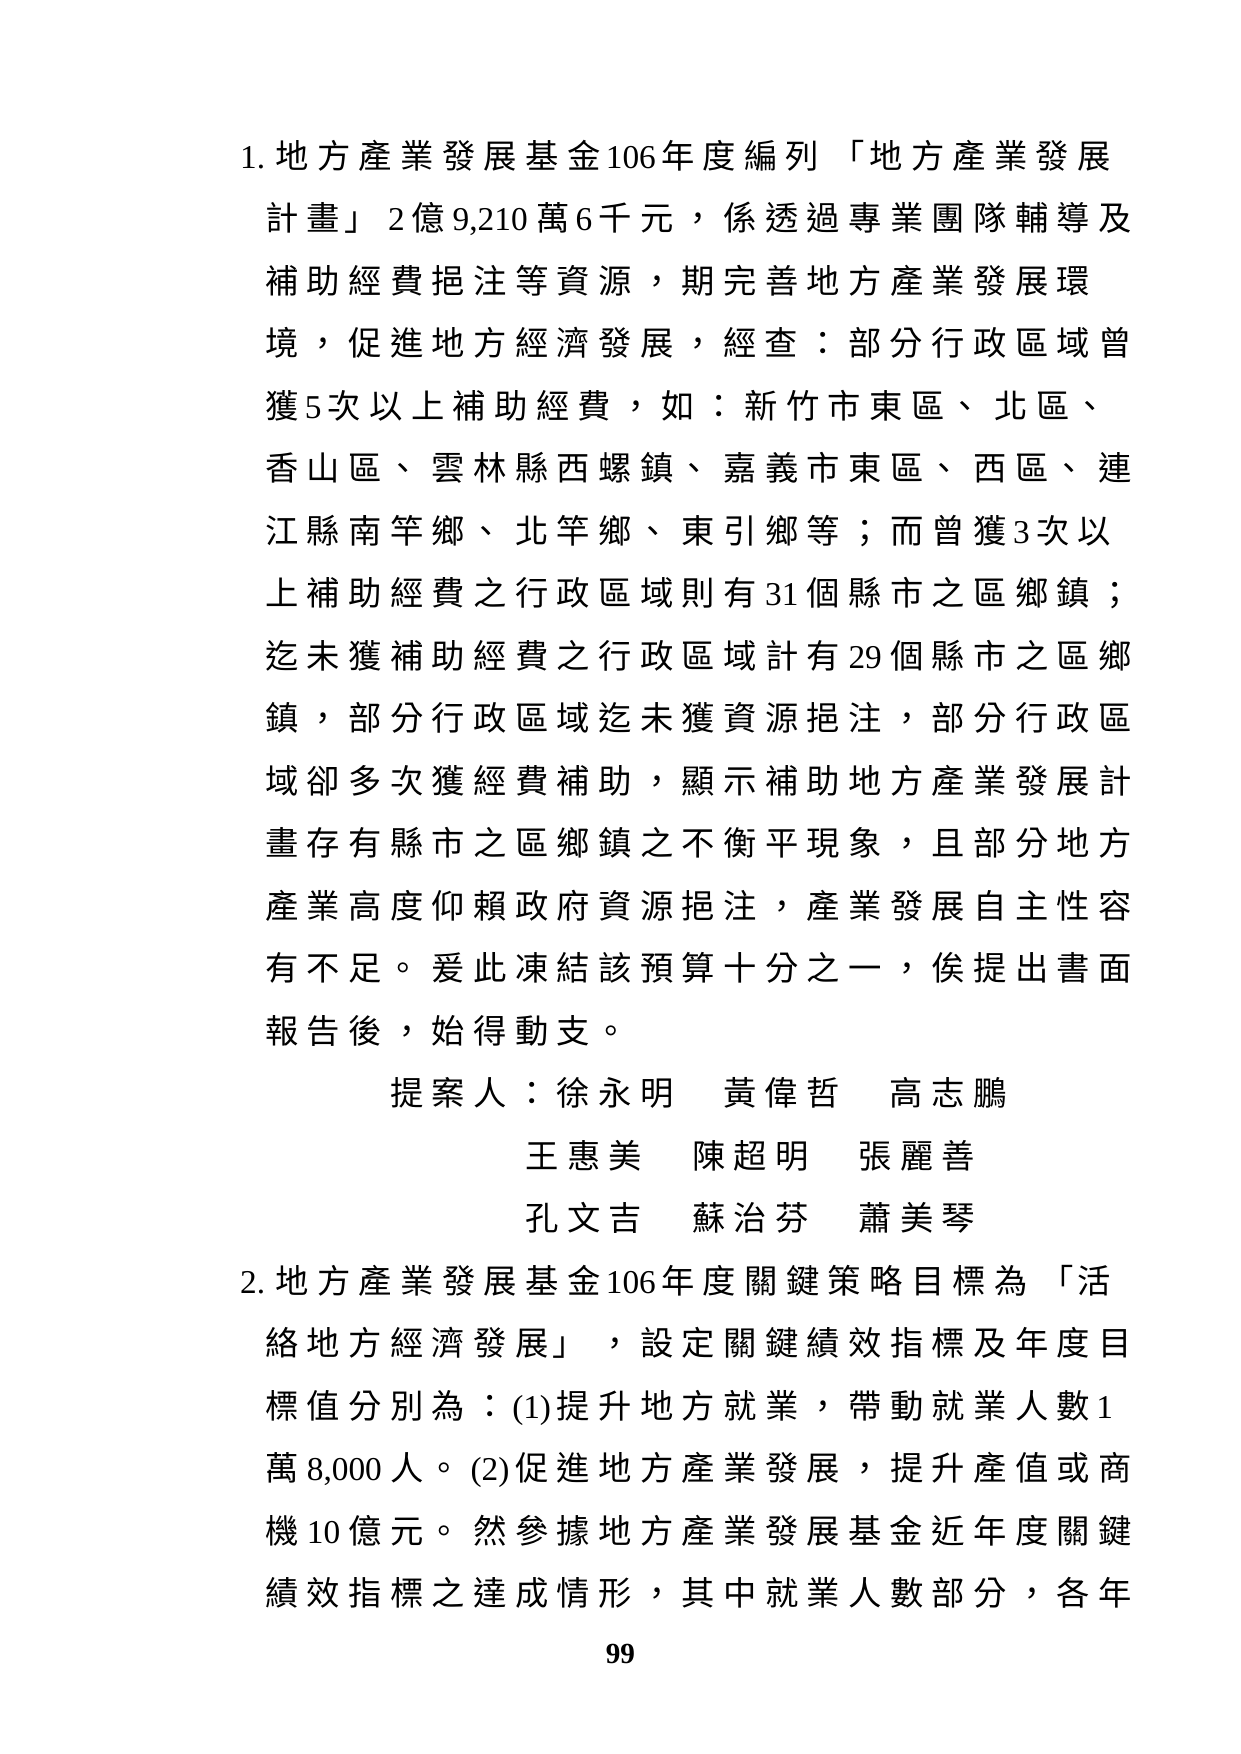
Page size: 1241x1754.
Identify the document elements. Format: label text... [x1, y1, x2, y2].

list 地方產業發展基金106年度關鍵策略目標為「活絡地方經濟發展」，設定關鍵績效指標及年度目標值分別為：(1)提升地方就業，帶動就業人數1萬8,000人。(2)促進地方產業發展，提升產值或商機10億元。然參據地方產業發展基金近年度關鍵績效指標之達成情形，其中就業人數部分，各年 [231, 1237, 1136, 1612]
text 提案人：徐永明 黃偉哲 高志鵬 王惠美 陳超明 張麗善 孔文吉 蘇治芬 蕭美琴 [382, 1050, 1032, 1237]
list 地方產業發展基金106年度編列「地方產業發展計畫」2億9,210萬6千元，係透過專業團隊輔導及補助經費挹注等資源，期完善地方產業發展環境，促進地方經濟發展，經查：部分行政區域曾獲5次以上補助經費，如：新竹市東區、北區、香山區、雲林縣西螺鎮、嘉義市東區、西區、連江縣南竿鄉、北竿鄉、東引鄉等；而曾獲3次以上補助經費之行政區域則有31個縣市之區鄉鎮；迄未獲補助經費之行政區域計有29個縣市之區鄉鎮，部分行政區域迄未獲資源挹注，部分行政區域卻多次獲經費補助，顯示補助地方產業發展計畫存有縣市之區鄉鎮之不衡平現象，且部分地方產業高度仰賴政府資源挹注，產業發展自主性容有不足。爰此凍結該預算十分之一，俟提出書面報告後，始得動支。 [231, 112, 1136, 1050]
